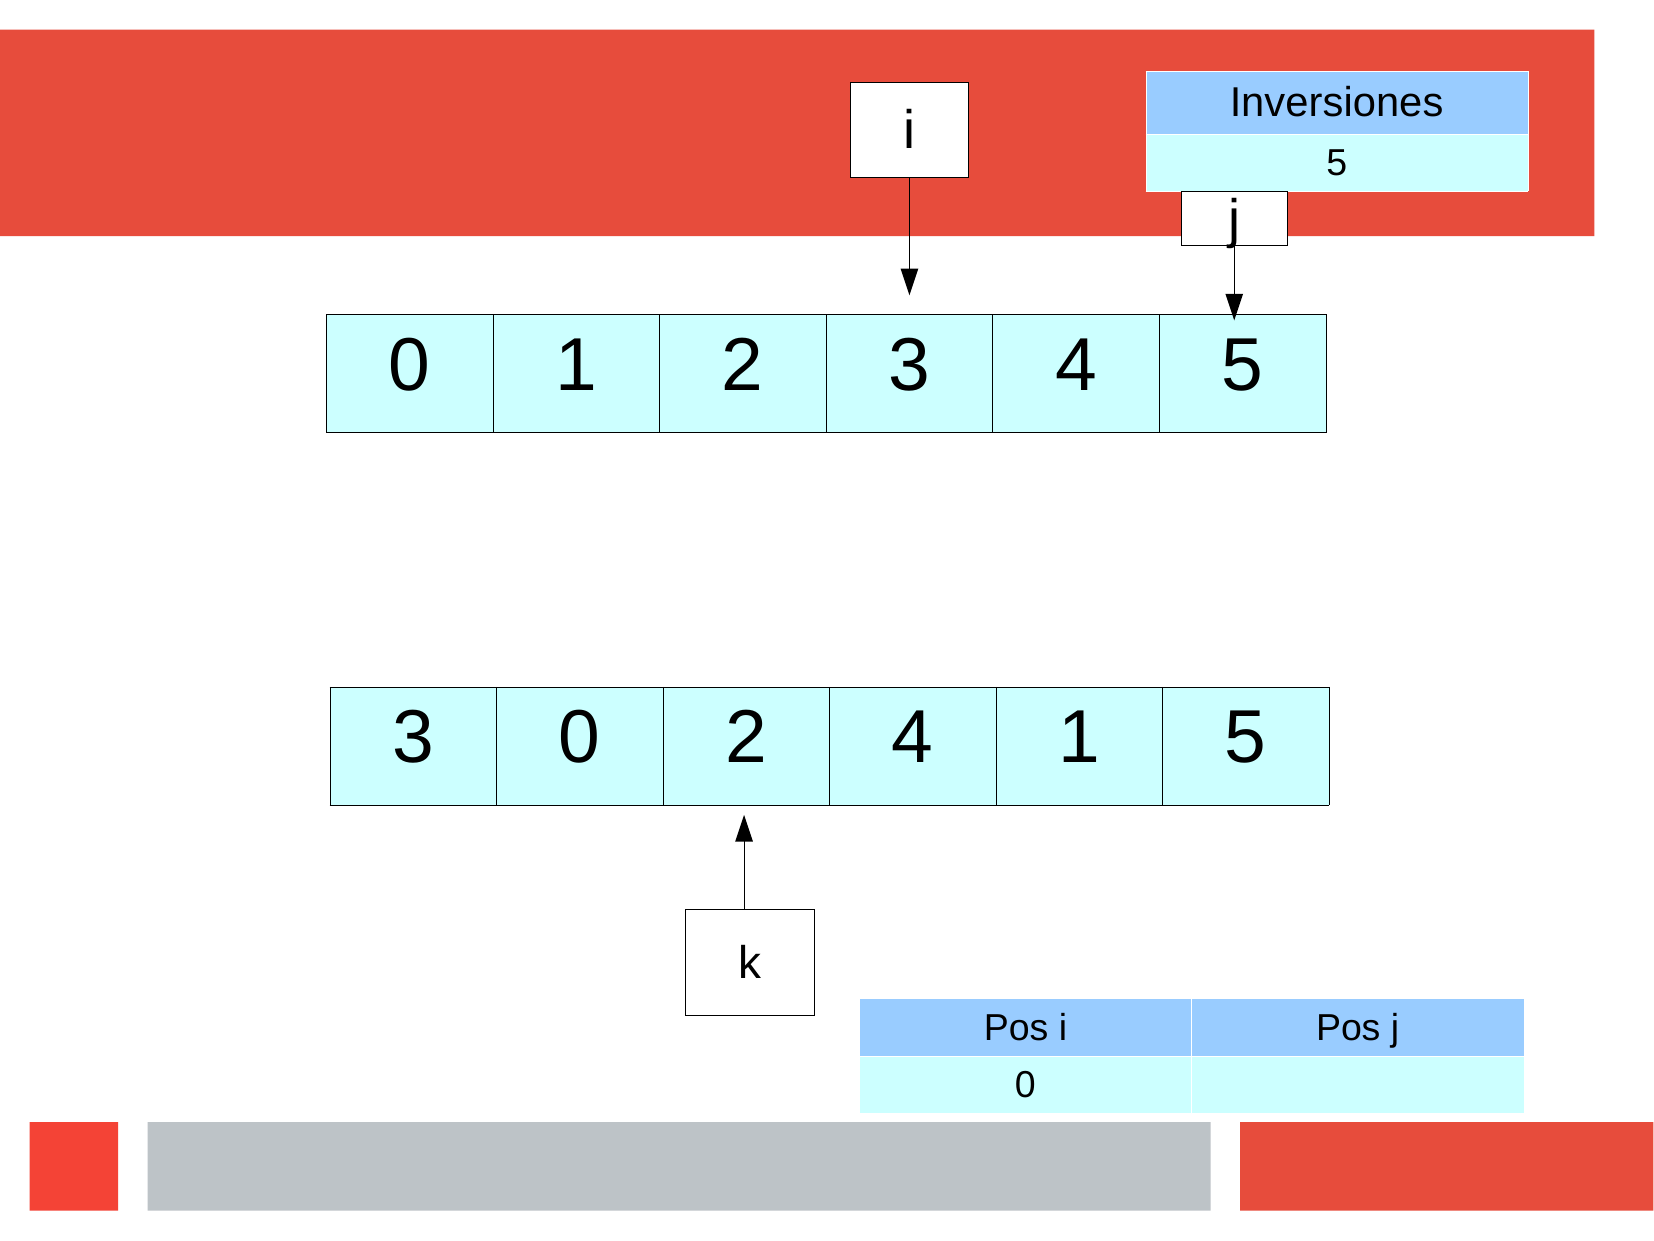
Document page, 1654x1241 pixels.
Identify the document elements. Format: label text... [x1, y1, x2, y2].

table_header 4 [993, 315, 1159, 432]
table_header 4 [830, 688, 996, 805]
table_cell 5 [1147, 135, 1528, 191]
table_cell [1192, 1057, 1524, 1113]
table_header 5 [1160, 315, 1326, 432]
table_header 1 [494, 315, 659, 432]
table_header 0 [497, 688, 663, 805]
table_header 5 [1163, 688, 1329, 805]
table_header Inversiones [1147, 72, 1528, 134]
table_header 0 [327, 315, 493, 432]
text_box j [1181, 191, 1288, 246]
table_cell 0 [860, 1057, 1191, 1113]
text_box k [685, 909, 815, 1016]
text_box i [850, 82, 969, 178]
table_header Pos j [1192, 999, 1524, 1056]
table_header 3 [331, 688, 496, 805]
table_header 3 [827, 315, 992, 432]
table_header 2 [664, 688, 829, 805]
table_header Pos i [860, 999, 1191, 1056]
table_header 1 [997, 688, 1162, 805]
table_header 2 [660, 315, 826, 432]
